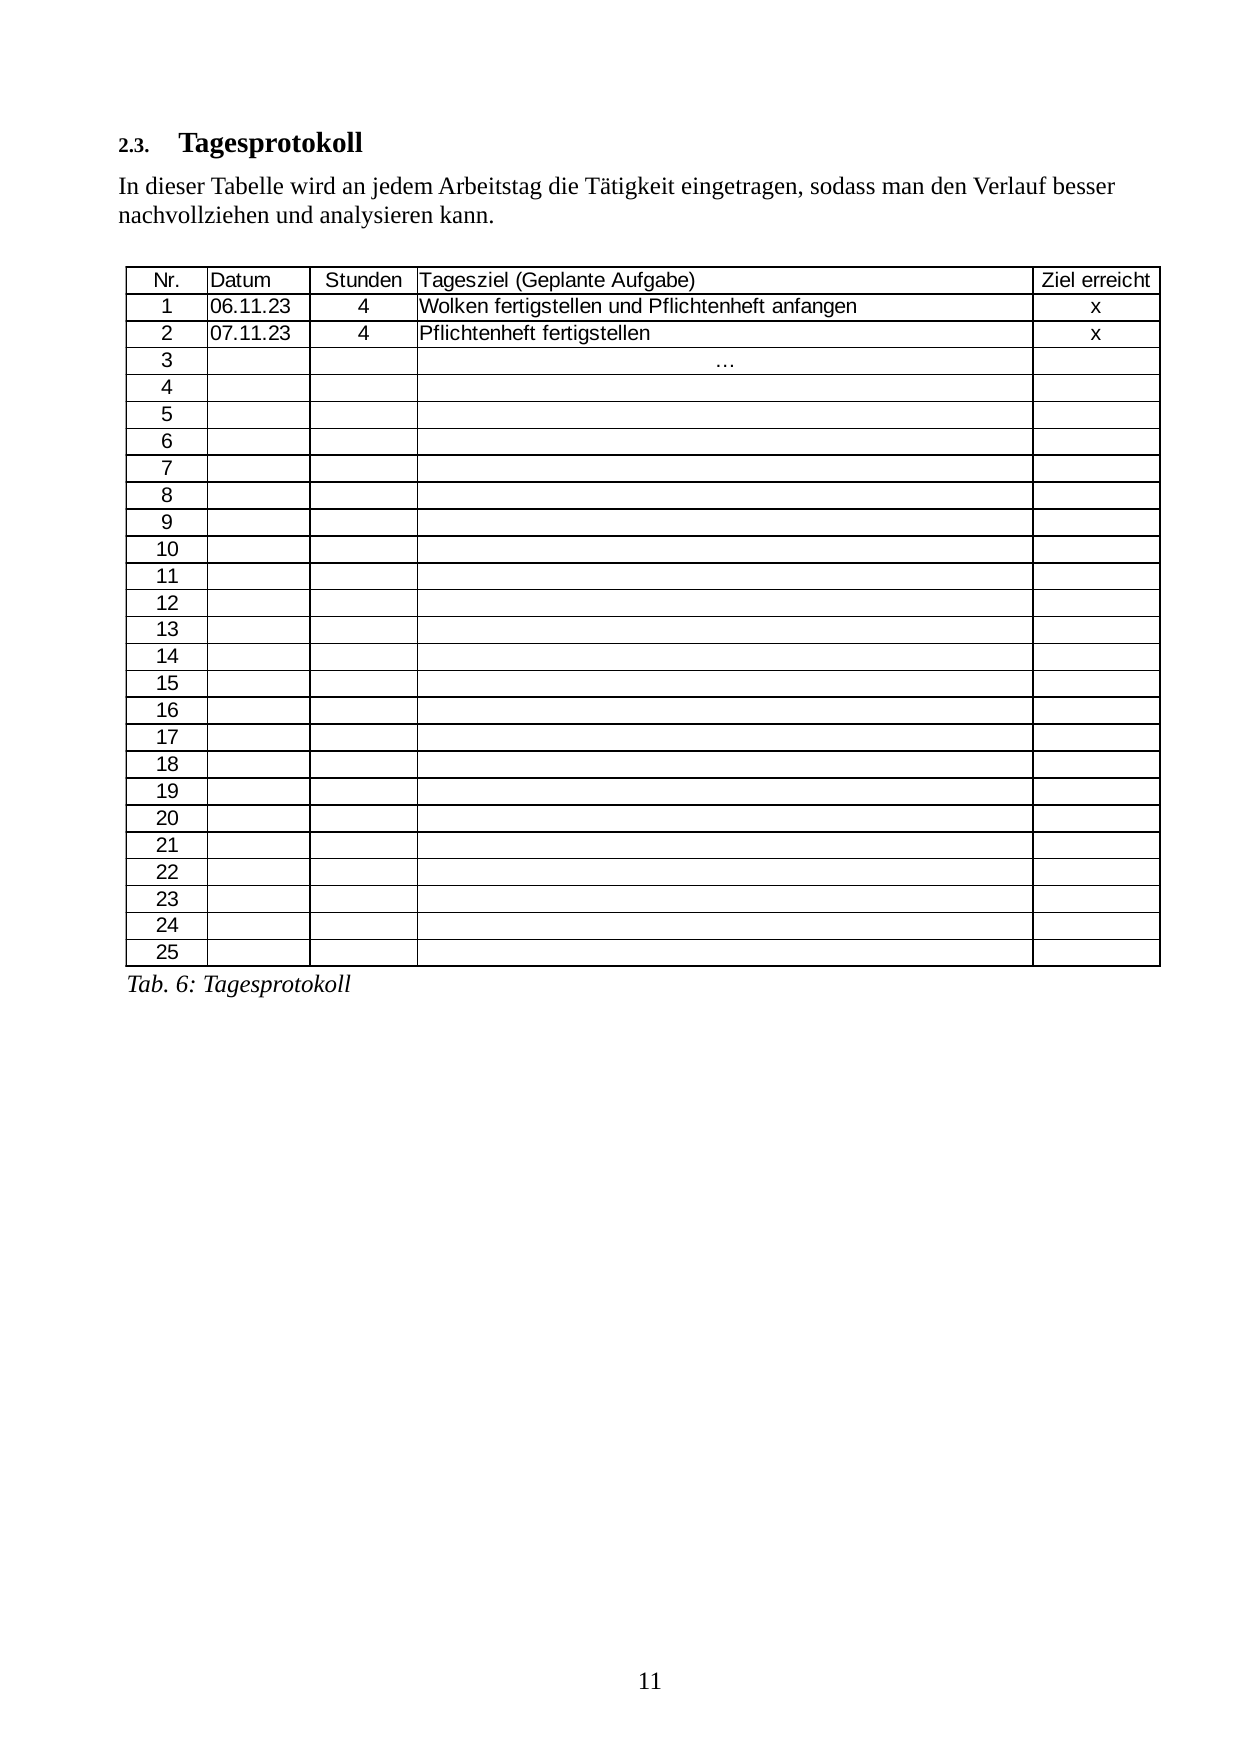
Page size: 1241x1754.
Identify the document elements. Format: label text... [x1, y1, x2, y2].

text Tab. 6: Tagesprotokoll [126, 266, 1163, 998]
text In dieser Tabelle wird an jedem Arbeitstag die Tätigkeit eingetragen, sodass man den Verlauf besser nachvollziehen und analysieren kann. [118, 171, 1181, 229]
subtitle Tagesprotokoll [118, 125, 1181, 159]
